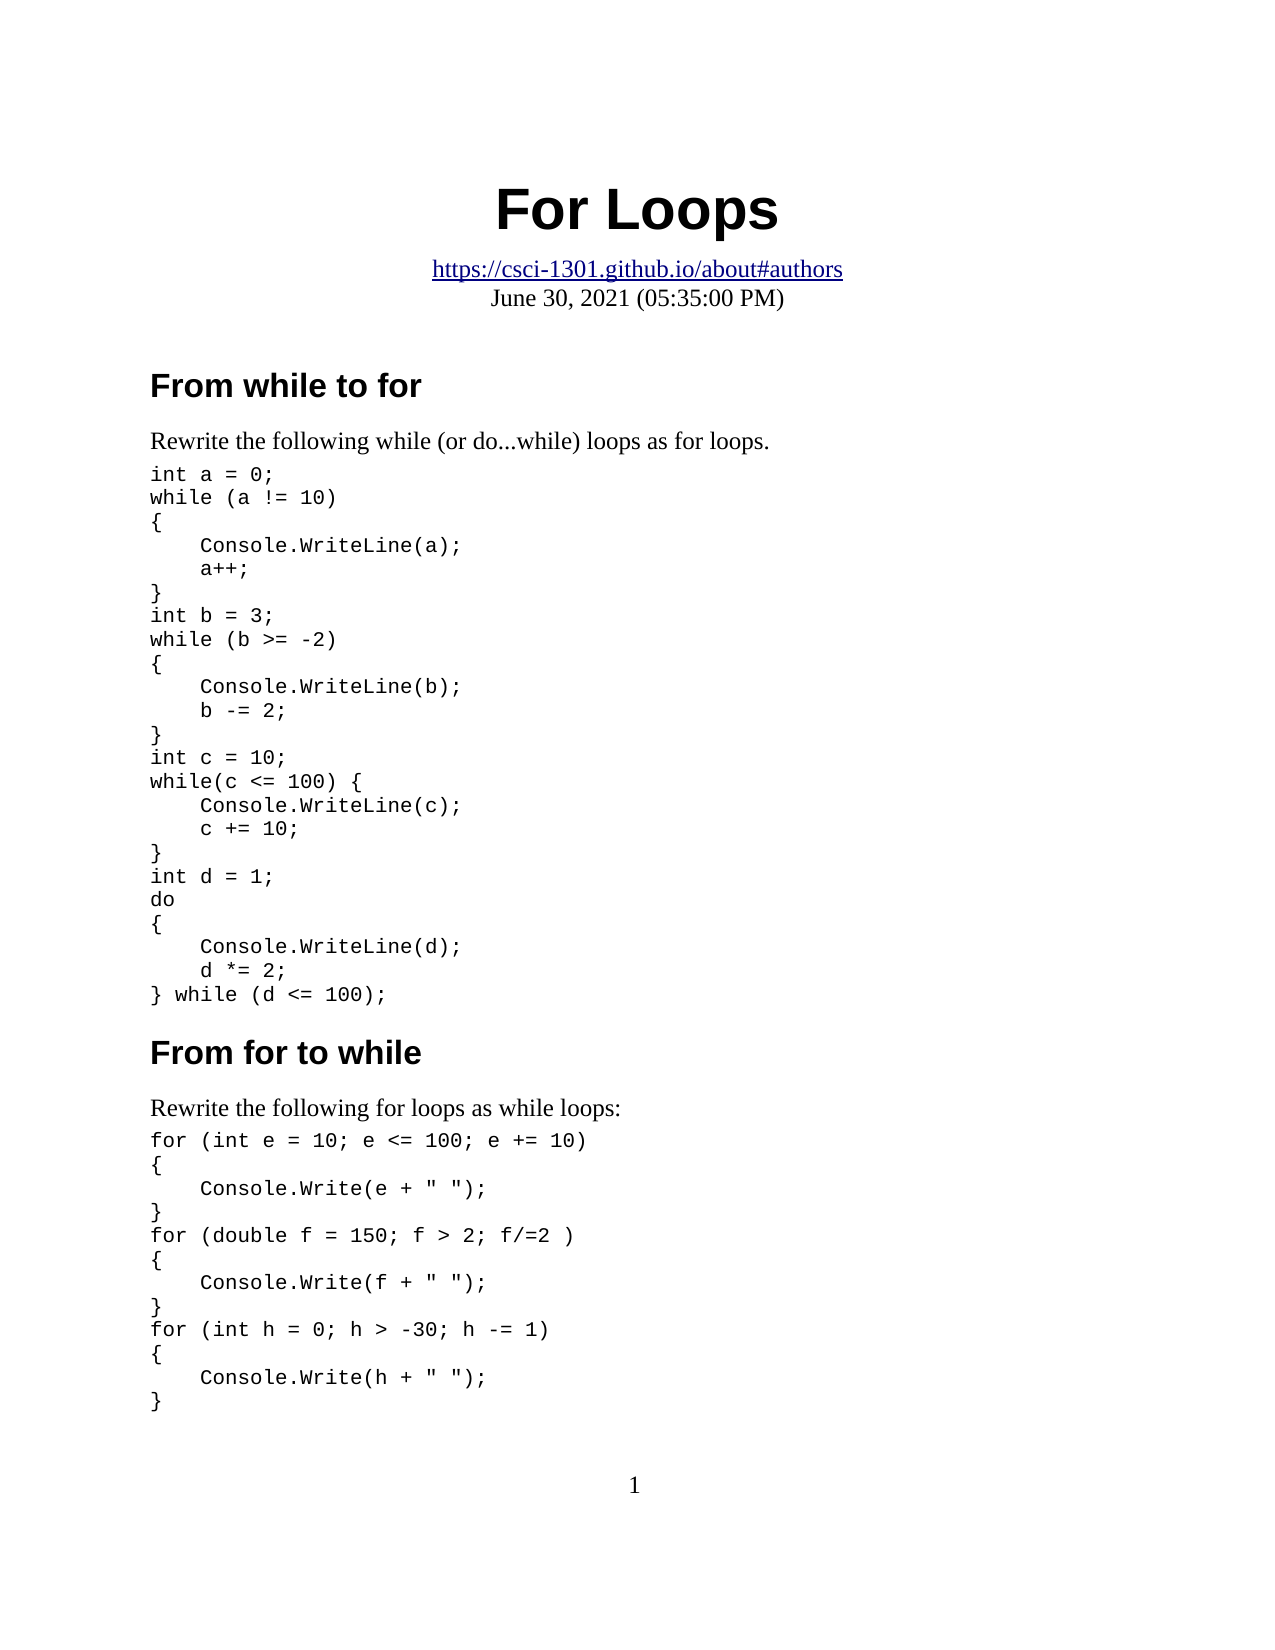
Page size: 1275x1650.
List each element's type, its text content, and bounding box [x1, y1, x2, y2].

text https://csci-1301.github.io/about#authors [150, 254, 1125, 283]
text { [150, 511, 1125, 534]
text } [150, 724, 1125, 747]
text } [150, 1390, 1125, 1414]
text { [150, 1343, 1125, 1367]
text Console.WriteLine(c); [150, 795, 1125, 818]
text d *= 2; [150, 960, 1125, 984]
text Rewrite the following while (or do...while) loops as for loops. [150, 426, 1125, 455]
text } [150, 1296, 1125, 1319]
text Console.WriteLine(d); [150, 937, 1125, 960]
text int b = 3; [150, 606, 1125, 629]
text for (int h = 0; h > -30; h -= 1) [150, 1319, 1125, 1343]
text } [150, 842, 1125, 866]
text } [150, 1201, 1125, 1225]
subtitle From for to while [150, 1032, 1125, 1071]
text while(c <= 100) { [150, 771, 1125, 795]
text Console.Write(f + " "); [150, 1272, 1125, 1296]
text Console.WriteLine(b); [150, 676, 1125, 700]
text June 30, 2021 (05:35:00 PM) [150, 283, 1125, 312]
text } while (d <= 100); [150, 984, 1125, 1007]
text while (b >= -2) [150, 629, 1125, 653]
text do [150, 889, 1125, 913]
text a++; [150, 558, 1125, 582]
text { [150, 1248, 1125, 1272]
text b -= 2; [150, 700, 1125, 724]
text Console.Write(h + " "); [150, 1367, 1125, 1390]
text c += 10; [150, 818, 1125, 842]
text Console.WriteLine(a); [150, 534, 1125, 558]
text int d = 1; [150, 866, 1125, 889]
text { [150, 653, 1125, 676]
subtitle From while to for [150, 366, 1125, 404]
text for (int e = 10; e <= 100; e += 10) [150, 1130, 1125, 1154]
text } [150, 582, 1125, 606]
text for (double f = 150; f > 2; f/=2 ) [150, 1225, 1125, 1248]
text int c = 10; [150, 747, 1125, 771]
text Rewrite the following for loops as while loops: [150, 1093, 1125, 1121]
text while (a != 10) [150, 487, 1125, 511]
text { [150, 1154, 1125, 1178]
text int a = 0; [150, 464, 1125, 487]
text Console.Write(e + " "); [150, 1178, 1125, 1201]
text { [150, 913, 1125, 937]
title For Loops [150, 175, 1125, 242]
